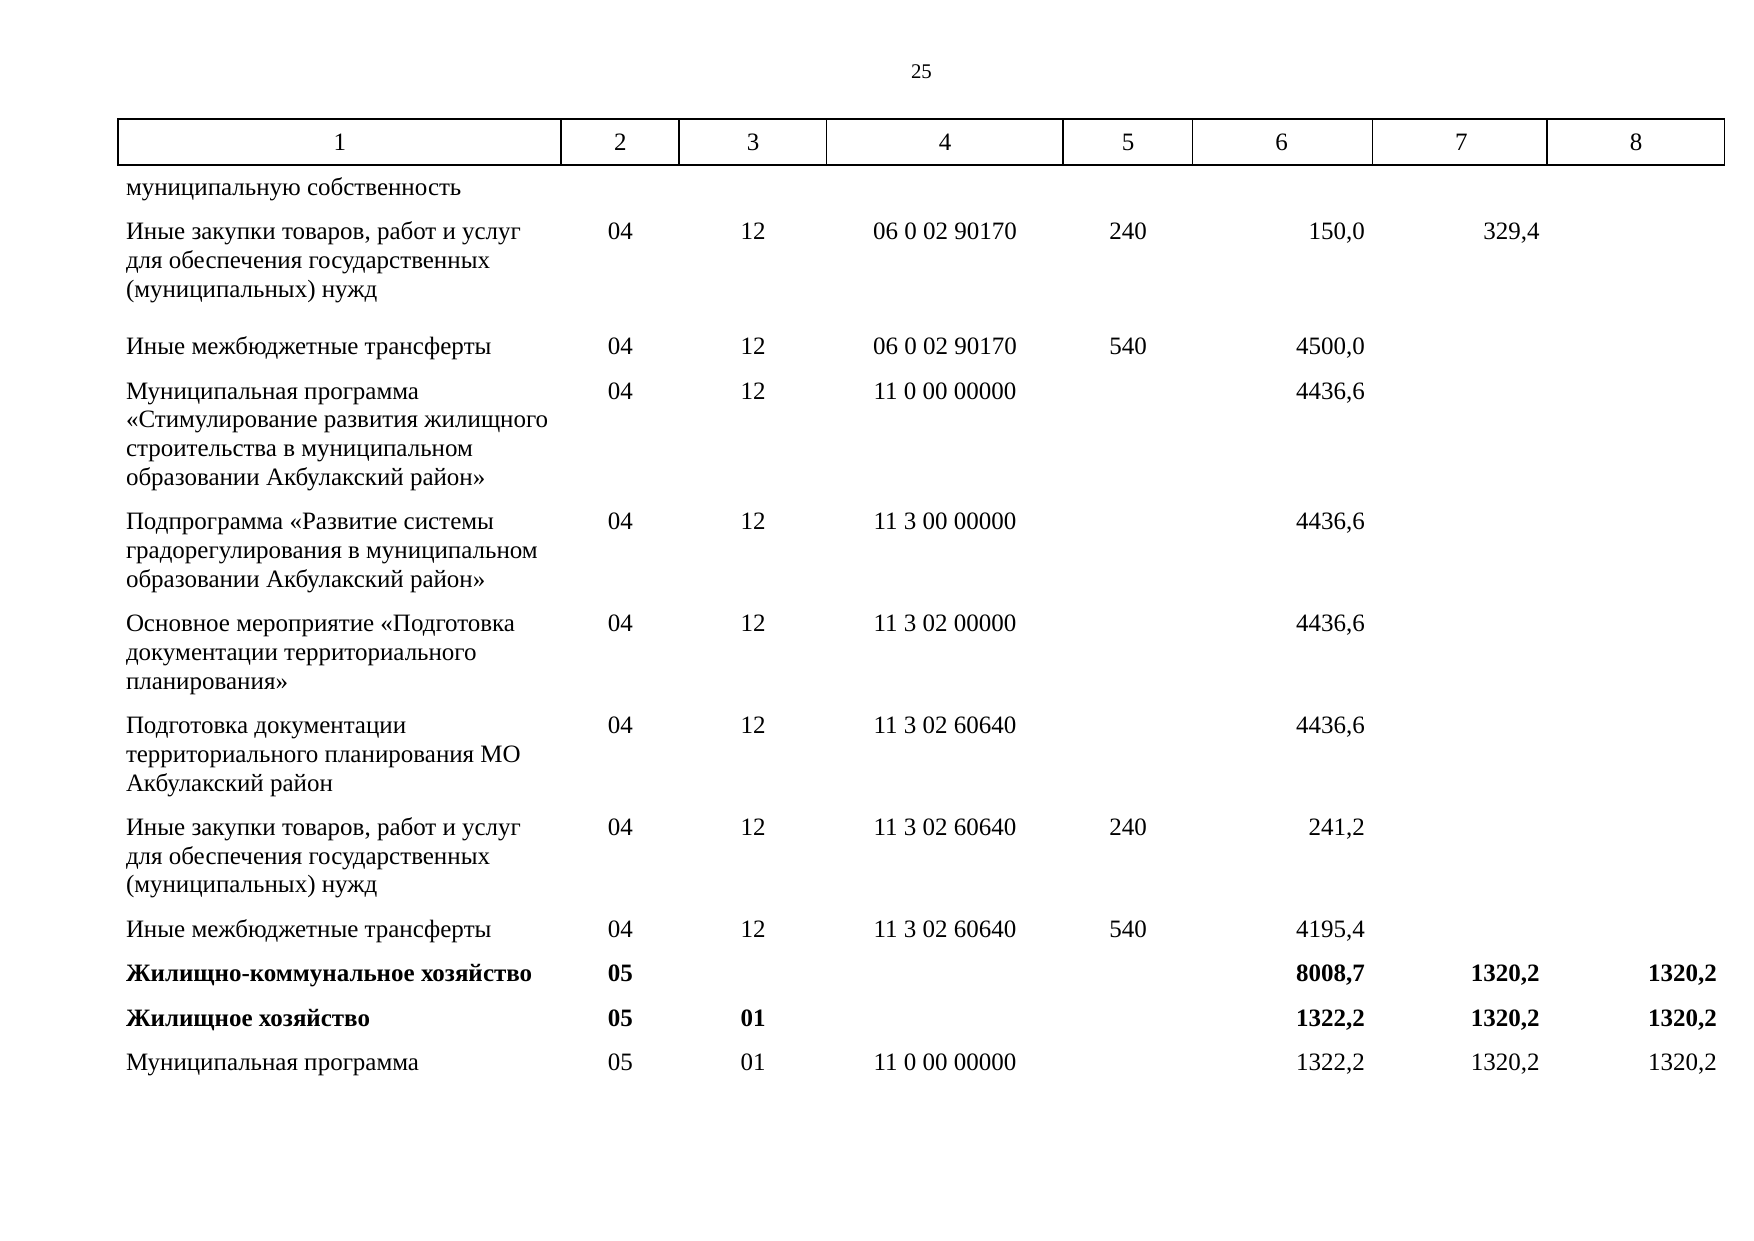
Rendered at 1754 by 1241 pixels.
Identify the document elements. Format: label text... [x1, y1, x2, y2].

table_cell 12 [679, 702, 827, 804]
table_cell 04 [561, 702, 679, 804]
table_cell 1320,2 [1547, 995, 1724, 1039]
table_cell 1322,2 [1193, 995, 1372, 1039]
table_cell 540 [1063, 906, 1193, 950]
table_cell 12 [679, 906, 827, 950]
table_cell [1063, 702, 1193, 804]
table_header [1373, 120, 1546, 164]
table_cell 11 0 00 00000 [827, 368, 1063, 498]
table_cell 4436,6 [1193, 600, 1372, 702]
table_cell 11 3 02 00000 [827, 600, 1063, 702]
table_cell [1547, 499, 1724, 600]
table_cell [1372, 166, 1547, 208]
table_header 5 [1071, 128, 1185, 156]
table_cell 04 [561, 804, 679, 906]
table_cell [1372, 906, 1547, 950]
table_cell Иные межбюджетные трансферты [118, 906, 561, 950]
table_cell 11 3 00 00000 [827, 499, 1063, 600]
table_cell [1372, 368, 1547, 498]
table_cell 240 540 [1063, 209, 1193, 368]
table_cell [1547, 702, 1724, 804]
table_cell 12 [679, 600, 827, 702]
table_cell 4436,6 [1193, 368, 1372, 498]
table_cell [1063, 950, 1193, 995]
table_cell 241,2 [1193, 804, 1372, 906]
table_cell [1372, 702, 1547, 804]
table_cell 04 04 [561, 209, 679, 368]
table_header [680, 120, 826, 164]
table_cell 04 [561, 499, 679, 600]
table_cell [679, 166, 827, 208]
table_cell 04 [561, 600, 679, 702]
table_header 3 [687, 128, 819, 156]
table_cell [1372, 804, 1547, 906]
table_cell 04 [561, 368, 679, 498]
table_cell 05 [561, 1039, 679, 1083]
table_cell 06 0 02 90170 06 0 02 90170 [827, 209, 1063, 368]
table_cell [827, 166, 1063, 208]
table_cell муниципальную собственность [118, 166, 561, 208]
table_cell Жилищно-коммунальное хозяйство [118, 950, 561, 995]
table_cell Иные закупки товаров, работ и услуг для обеспечения государственных (муниципальных) нужд [118, 804, 561, 906]
table_cell 240 [1063, 804, 1193, 906]
table_header [562, 120, 678, 164]
table_cell [561, 166, 679, 208]
table_header 8 [1555, 128, 1716, 156]
table_cell 1320,2 [1372, 950, 1547, 995]
table_header 2 [569, 128, 671, 156]
table_cell 1322,2 [1193, 1039, 1372, 1083]
table_cell [827, 995, 1063, 1039]
table_cell 4436,6 [1193, 499, 1372, 600]
table_cell 11 0 00 00000 [827, 1039, 1063, 1083]
table_cell Муниципальная программа [118, 1039, 561, 1083]
table_header [1548, 120, 1724, 164]
table_cell 11 3 02 60640 [827, 906, 1063, 950]
table_cell 150,0 4500,0 [1193, 209, 1372, 368]
table_header [1064, 120, 1192, 164]
table_cell 05 [561, 950, 679, 995]
table_cell 4436,6 [1193, 702, 1372, 804]
table_cell 04 [561, 906, 679, 950]
table_cell [1063, 499, 1193, 600]
table_cell 12 [679, 368, 827, 498]
table_cell [1547, 600, 1724, 702]
table_cell 1320,2 [1547, 1039, 1724, 1083]
table_cell 329,4 [1372, 209, 1547, 368]
table_cell 05 [561, 995, 679, 1039]
table_cell 11 3 02 60640 [827, 804, 1063, 906]
table_cell 1320,2 [1372, 1039, 1547, 1083]
table_cell 12 [679, 499, 827, 600]
table_header [1193, 120, 1372, 164]
table_cell Муниципальная программа «Стимулирование развития жилищного строительства в муниципальном образовании Акбулакский район» [118, 368, 561, 498]
table_cell Подготовка документации территориального планирования МО Акбулакский район [118, 702, 561, 804]
table_cell Иные закупки товаров, работ и услуг для обеспечения государственных (муниципальных) нужд Иные межбюджетные трансферты [118, 209, 561, 368]
table_cell [1547, 209, 1724, 368]
table_cell Основное мероприятие «Подготовка документации территориального планирования» [118, 600, 561, 702]
table_cell [1547, 906, 1724, 950]
table_cell [1372, 499, 1547, 600]
table_cell [1063, 368, 1193, 498]
table_cell 12 12 [679, 209, 827, 368]
table_cell [1547, 804, 1724, 906]
table_cell 8008,7 [1193, 950, 1372, 995]
table_cell [1063, 166, 1193, 208]
table_cell 11 3 02 60640 [827, 702, 1063, 804]
table_cell [679, 950, 827, 995]
table_header [827, 120, 1062, 164]
table_cell [1372, 600, 1547, 702]
table_cell Подпрограмма «Развитие системы градорегулирования в муниципальном образовании Акбулакский район» [118, 499, 561, 600]
table_cell 1320,2 [1547, 950, 1724, 995]
table_header [119, 120, 560, 164]
table_cell 01 [679, 995, 827, 1039]
table_header 6 [1201, 128, 1362, 156]
table_cell 4195,4 [1193, 906, 1372, 950]
table_cell 12 [679, 804, 827, 906]
table_cell [827, 950, 1063, 995]
table_cell Жилищное хозяйство [118, 995, 561, 1039]
table_cell 01 [679, 1039, 827, 1083]
table_cell [1547, 368, 1724, 498]
table_header 7 [1380, 128, 1542, 156]
table_cell [1193, 166, 1372, 208]
table_cell [1063, 995, 1193, 1039]
table_header 1 [126, 128, 553, 156]
table_cell [1547, 166, 1724, 208]
table_cell [1063, 1039, 1193, 1083]
table_header 4 [835, 128, 1055, 156]
table_cell 1320,2 [1372, 995, 1547, 1039]
table_cell [1063, 600, 1193, 702]
